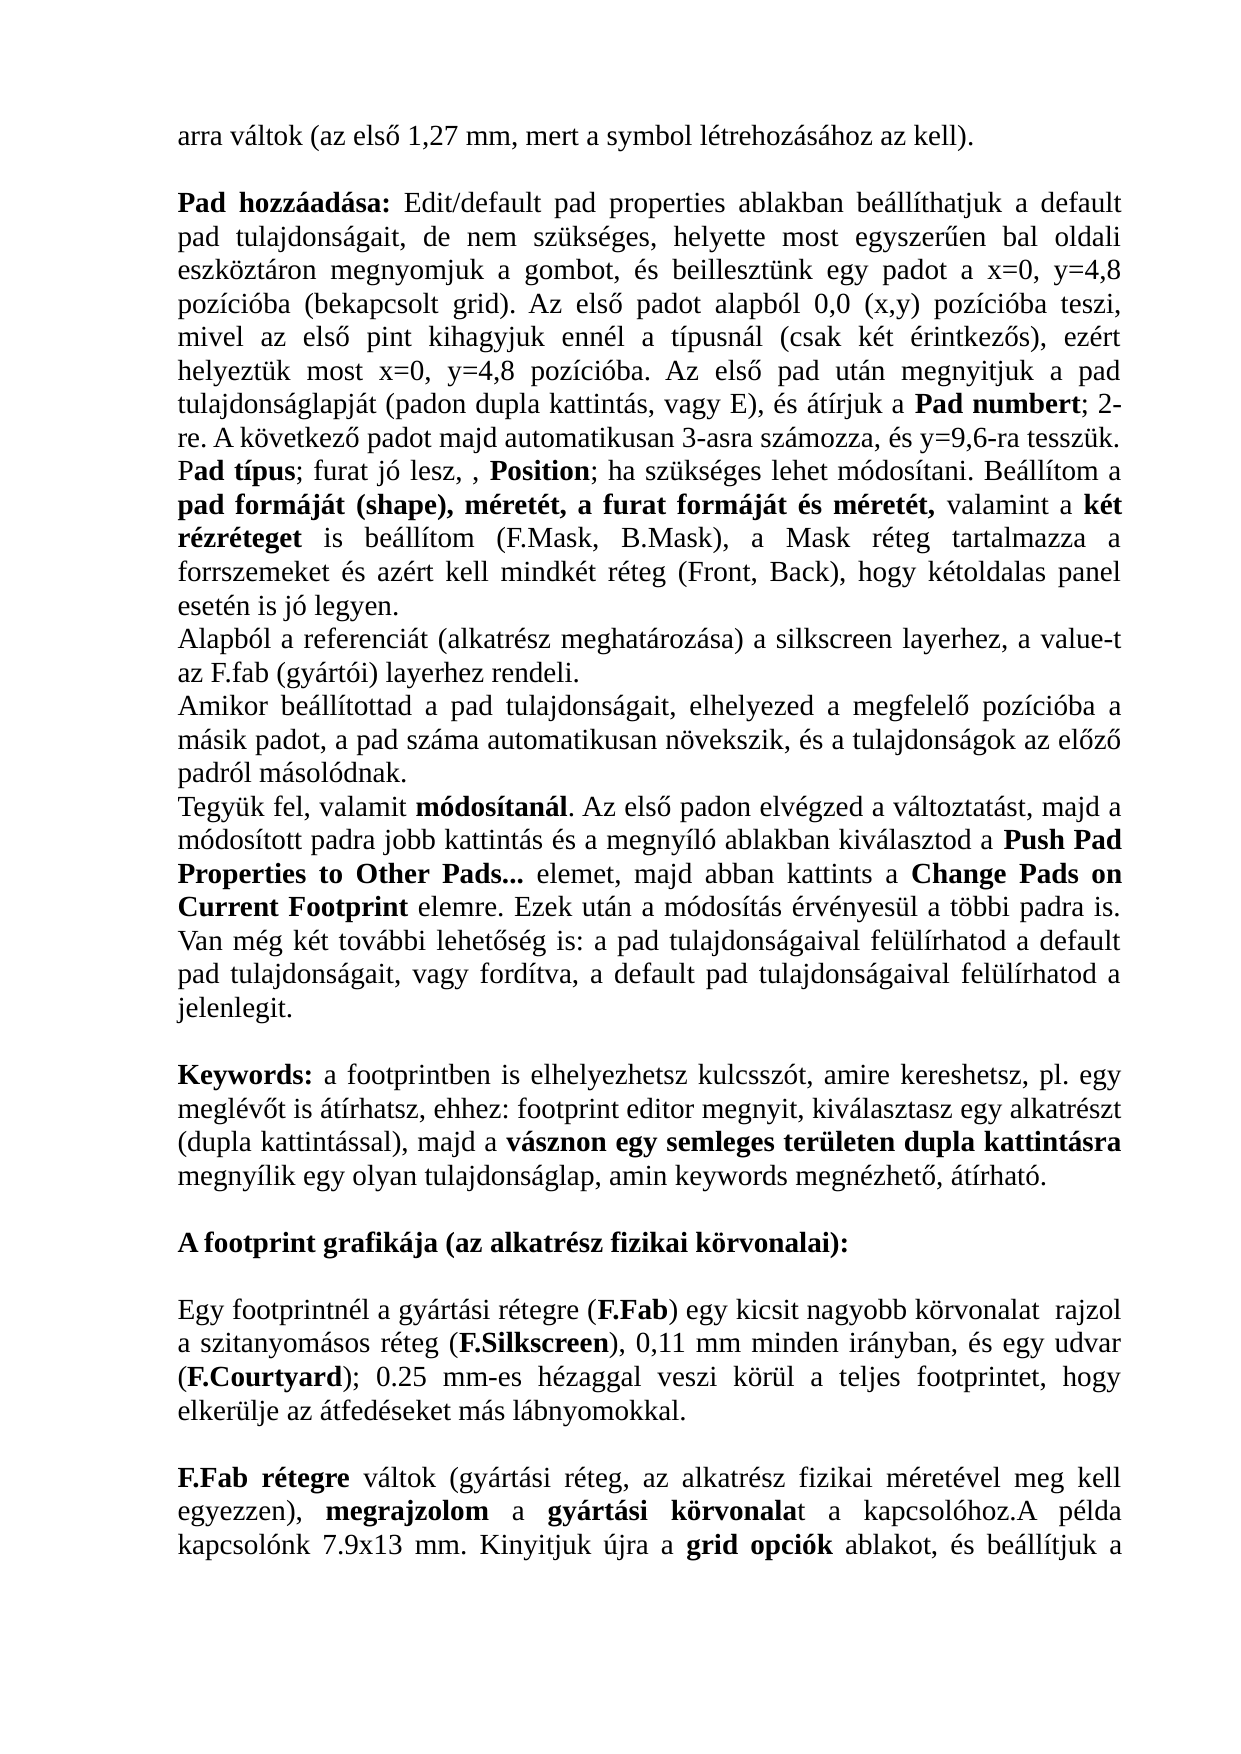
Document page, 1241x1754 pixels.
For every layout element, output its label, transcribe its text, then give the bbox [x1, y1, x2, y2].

text A footprint grafikája (az alkatrész fizikai körvonalai): [177, 1225, 1122, 1258]
text Pad típus; furat jó lesz, , Position; ha szükséges lehet módosítani. Beállítom a pad formáját (shape), méretét, a furat formáját és méretét, valamint a két rézréteget is beállítom (F.Mask, B.Mask), a Mask réteg tartalmazza a forrszemeket és azért kell mindkét réteg (Front, Back), hogy kétoldalas panel esetén is jó legyen. [177, 453, 1122, 621]
text F.Fab rétegre váltok (gyártási réteg, az alkatrész fizikai méretével meg kell egyezzen), megrajzolom a gyártási körvonalat a kapcsolóhoz.A példa kapcsolónk 7.9x13 mm. Kinyitjuk újra a grid opciók ablakot, és beállítjuk a [177, 1460, 1122, 1560]
text Keywords: a footprintben is elhelyezhetsz kulcsszót, amire kereshetsz, pl. egy meglévőt is átírhatsz, ehhez: footprint editor megnyit, kiválasztasz egy alkatrészt (dupla kattintással), majd a vásznon egy semleges területen dupla kattintásra megnyílik egy olyan tulajdonságlap, amin keywords megnézhető, átírható. [177, 1057, 1122, 1191]
text Alapból a referenciát (alkatrész meghatározása) a silkscreen layerhez, a value-t az F.fab (gyártói) layerhez rendeli. [177, 621, 1122, 688]
text Amikor beállítottad a pad tulajdonságait, elhelyezed a megfelelő pozícióba a másik padot, a pad száma automatikusan növekszik, és a tulajdonságok az előző padról másolódnak. [177, 688, 1122, 789]
text arra váltok (az első 1,27 mm, mert a symbol létrehozásához az kell). [177, 118, 1122, 152]
text Egy footprintnél a gyártási rétegre (F.Fab) egy kicsit nagyobb körvonalat rajzol a szitanyomásos réteg (F.Silkscreen), 0,11 mm minden irányban, és egy udvar (F.Courtyard); 0.25 mm-es hézaggal veszi körül a teljes footprintet, hogy elkerülje az átfedéseket más lábnyomokkal. [177, 1292, 1122, 1426]
text Pad hozzáadása: Edit/default pad properties ablakban beállíthatjuk a default pad tulajdonságait, de nem szükséges, helyette most egyszerűen bal oldali eszköztáron megnyomjuk a gombot, és beillesztünk egy padot a x=0, y=4,8 pozícióba (bekapcsolt grid). Az első padot alapból 0,0 (x,y) pozícióba teszi, mivel az első pint kihagyjuk ennél a típusnál (csak két érintkezős), ezért helyeztük most x=0, y=4,8 pozícióba. Az első pad után megnyitjuk a pad tulajdonságlapját (padon dupla kattintás, vagy E), és átírjuk a Pad numbert; 2-re. A következő padot majd automatikusan 3-asra számozza, és y=9,6-ra tesszük. [177, 185, 1122, 453]
text Tegyük fel, valamit módosítanál. Az első padon elvégzed a változtatást, majd a módosított padra jobb kattintás és a megnyíló ablakban kiválasztod a Push Pad Properties to Other Pads... elemet, majd abban kattints a Change Pads on Current Footprint elemre. Ezek után a módosítás érvényesül a többi padra is. Van még két további lehetőség is: a pad tulajdonságaival felülírhatod a default pad tulajdonságait, vagy fordítva, a default pad tulajdonságaival felülírhatod a jelenlegit. [177, 789, 1122, 1024]
